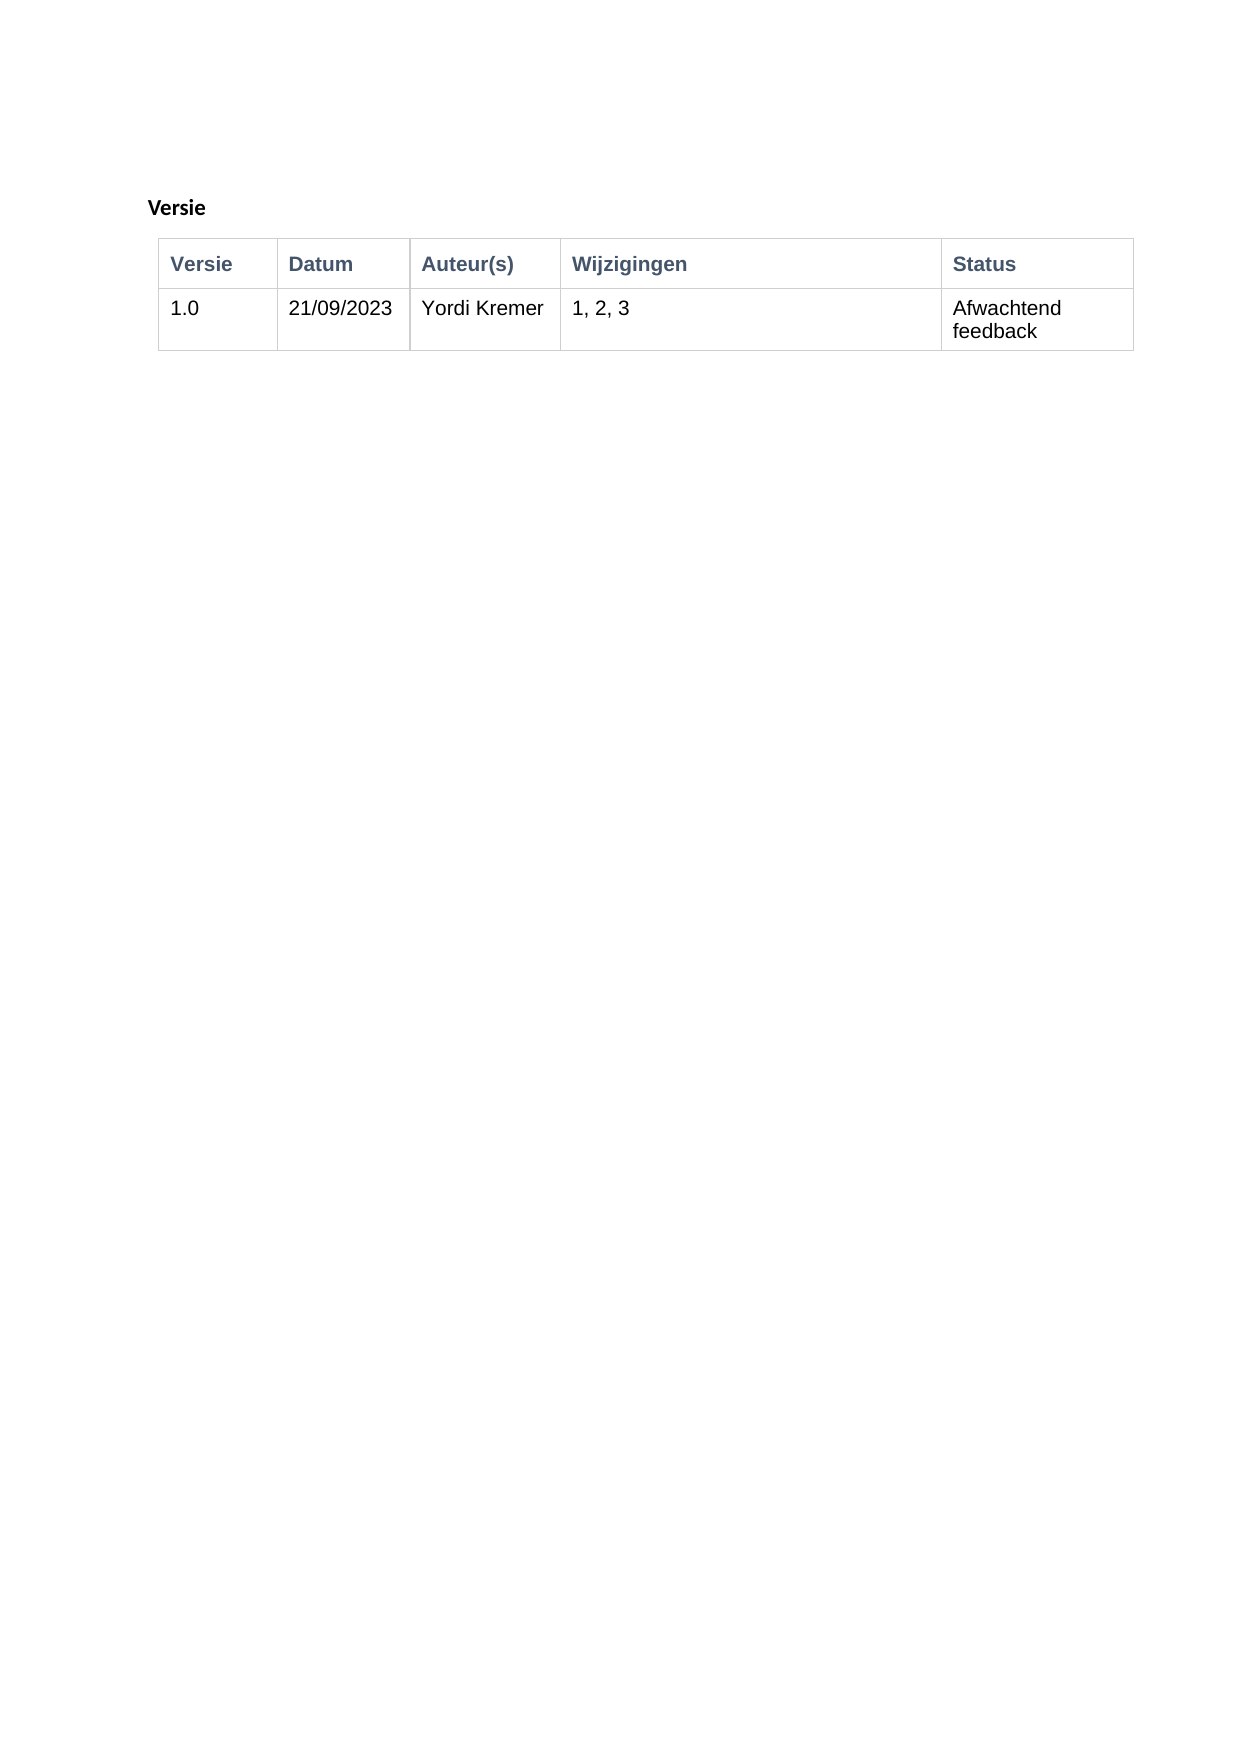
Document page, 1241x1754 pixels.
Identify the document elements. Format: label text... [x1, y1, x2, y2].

table_header Wijzigingen [561, 239, 941, 288]
table_cell 1, 2, 3 [561, 289, 941, 349]
table_header Auteur(s) [411, 239, 560, 288]
table_cell 1.0 [159, 289, 277, 349]
table_header Versie [159, 239, 277, 288]
table_cell Afwachtend feedback [942, 289, 1133, 349]
text Versie [148, 193, 1093, 221]
table_cell Yordi Kremer [411, 289, 560, 349]
table_cell 21/09/2023 [278, 289, 409, 349]
table_header Status [942, 239, 1133, 288]
table_header Datum [278, 239, 409, 288]
